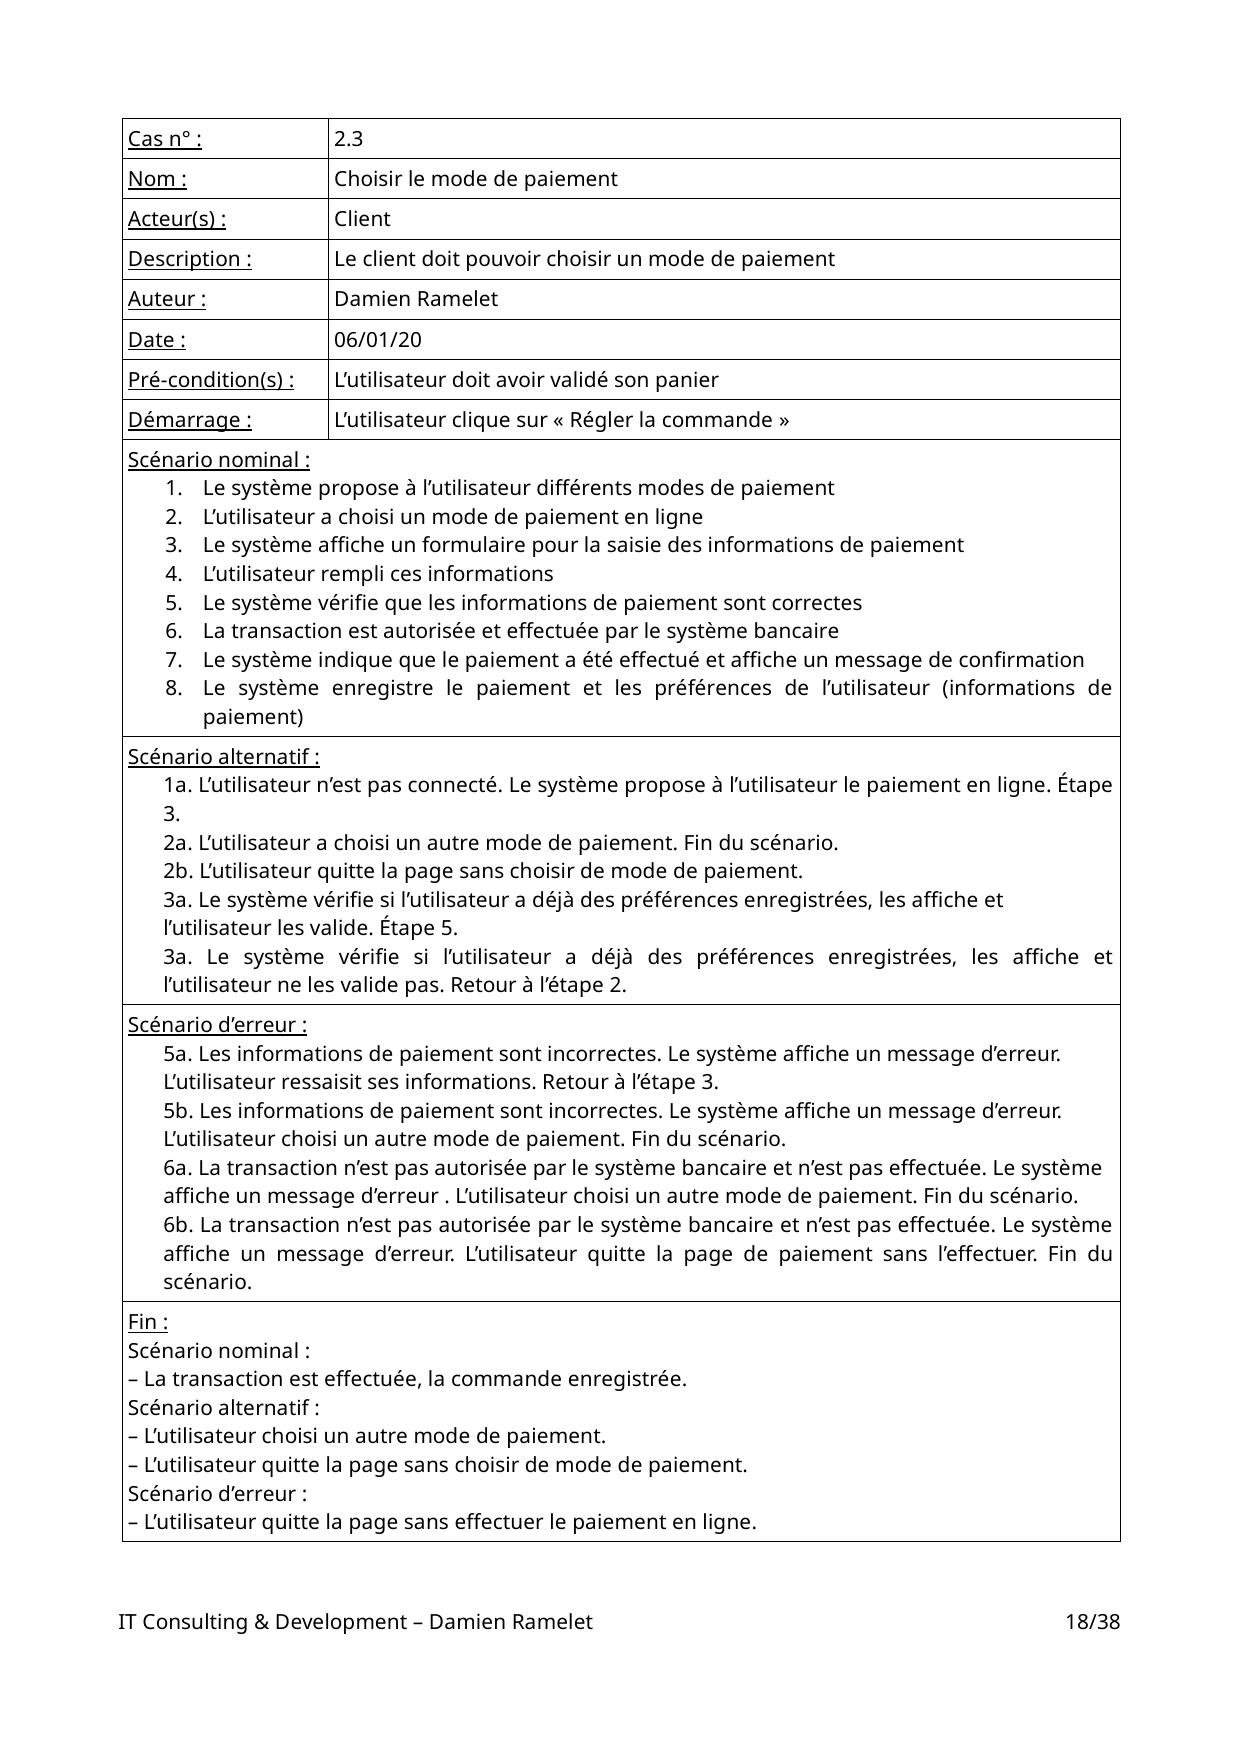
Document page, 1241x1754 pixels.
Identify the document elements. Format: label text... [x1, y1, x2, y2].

table_cell Acteur(s) : [123, 199, 328, 238]
table_cell Fin : Scénario nominal : – La transaction est effectuée, la commande enregistrée. Scénario alternatif : – L’utilisateur choisi un autre mode de paiement. – L’utilisateur quitte la page sans choisir de mode de paiement. Scénario d’erreur : – L’utilisateur quitte la page sans effectuer le paiement en ligne. [123, 1302, 1120, 1541]
table_cell Nom : [123, 159, 328, 198]
table_cell Scénario d’erreur : 5a. Les informations de paiement sont incorrectes. Le système affiche un message d’erreur. L’utilisateur ressaisit ses informations. Retour à l’étape 3. 5b. Les informations de paiement sont incorrectes. Le système affiche un message d’erreur. L’utilisateur choisi un autre mode de paiement. Fin du scénario. 6a. La transaction n’est pas autorisée par le système bancaire et n’est pas effectuée. Le système affiche un message d’erreur . L’utilisateur choisi un autre mode de paiement. Fin du scénario. 6b. La transaction n’est pas autorisée par le système bancaire et n’est pas effectuée. Le système affiche un message d’erreur. L’utilisateur quitte la page de paiement sans l’effectuer. Fin du scénario. [123, 1005, 1120, 1301]
table_header 2.3 [329, 119, 1120, 158]
table_header Cas n° : [123, 119, 328, 158]
table_cell L’utilisateur doit avoir validé son panier [329, 360, 1120, 399]
table_cell Pré-condition(s) : [123, 360, 328, 399]
table_cell Auteur : [123, 280, 328, 319]
table_cell L’utilisateur clique sur « Régler la commande » [329, 400, 1120, 439]
table_cell Description : [123, 240, 328, 278]
table_cell Démarrage : [123, 400, 328, 439]
table_cell Date : [123, 320, 328, 359]
table_cell Damien Ramelet [329, 280, 1120, 319]
table_cell Scénario alternatif : 1a. L’utilisateur n’est pas connecté. Le système propose à l’utilisateur le paiement en ligne. Étape 3. 2a. L’utilisateur a choisi un autre mode de paiement. Fin du scénario. 2b. L’utilisateur quitte la page sans choisir de mode de paiement. 3a. Le système vérifie si l’utilisateur a déjà des préférences enregistrées, les affiche et l’utilisateur les valide. Étape 5. 3a. Le système vérifie si l’utilisateur a déjà des préférences enregistrées, les affiche et l’utilisateur ne les valide pas. Retour à l’étape 2. [123, 737, 1120, 1004]
table_cell Scénario nominal : Le système propose à l’utilisateur différents modes de paiement L’utilisateur a choisi un mode de paiement en ligne Le système affiche un formulaire pour la saisie des informations de paiement L’utilisateur rempli ces informations Le système vérifie que les informations de paiement sont correctes La transaction est autorisée et effectuée par le système bancaire Le système indique que le paiement a été effectué et affiche un message de confirmation Le système enregistre le paiement et les préférences de l’utilisateur (informations de paiement) [123, 440, 1120, 736]
table_cell 01/06/20 [329, 320, 1120, 359]
table_cell Client [329, 199, 1120, 238]
table_cell Le client doit pouvoir choisir un mode de paiement [329, 240, 1120, 278]
table_cell Choisir le mode de paiement [329, 159, 1120, 198]
